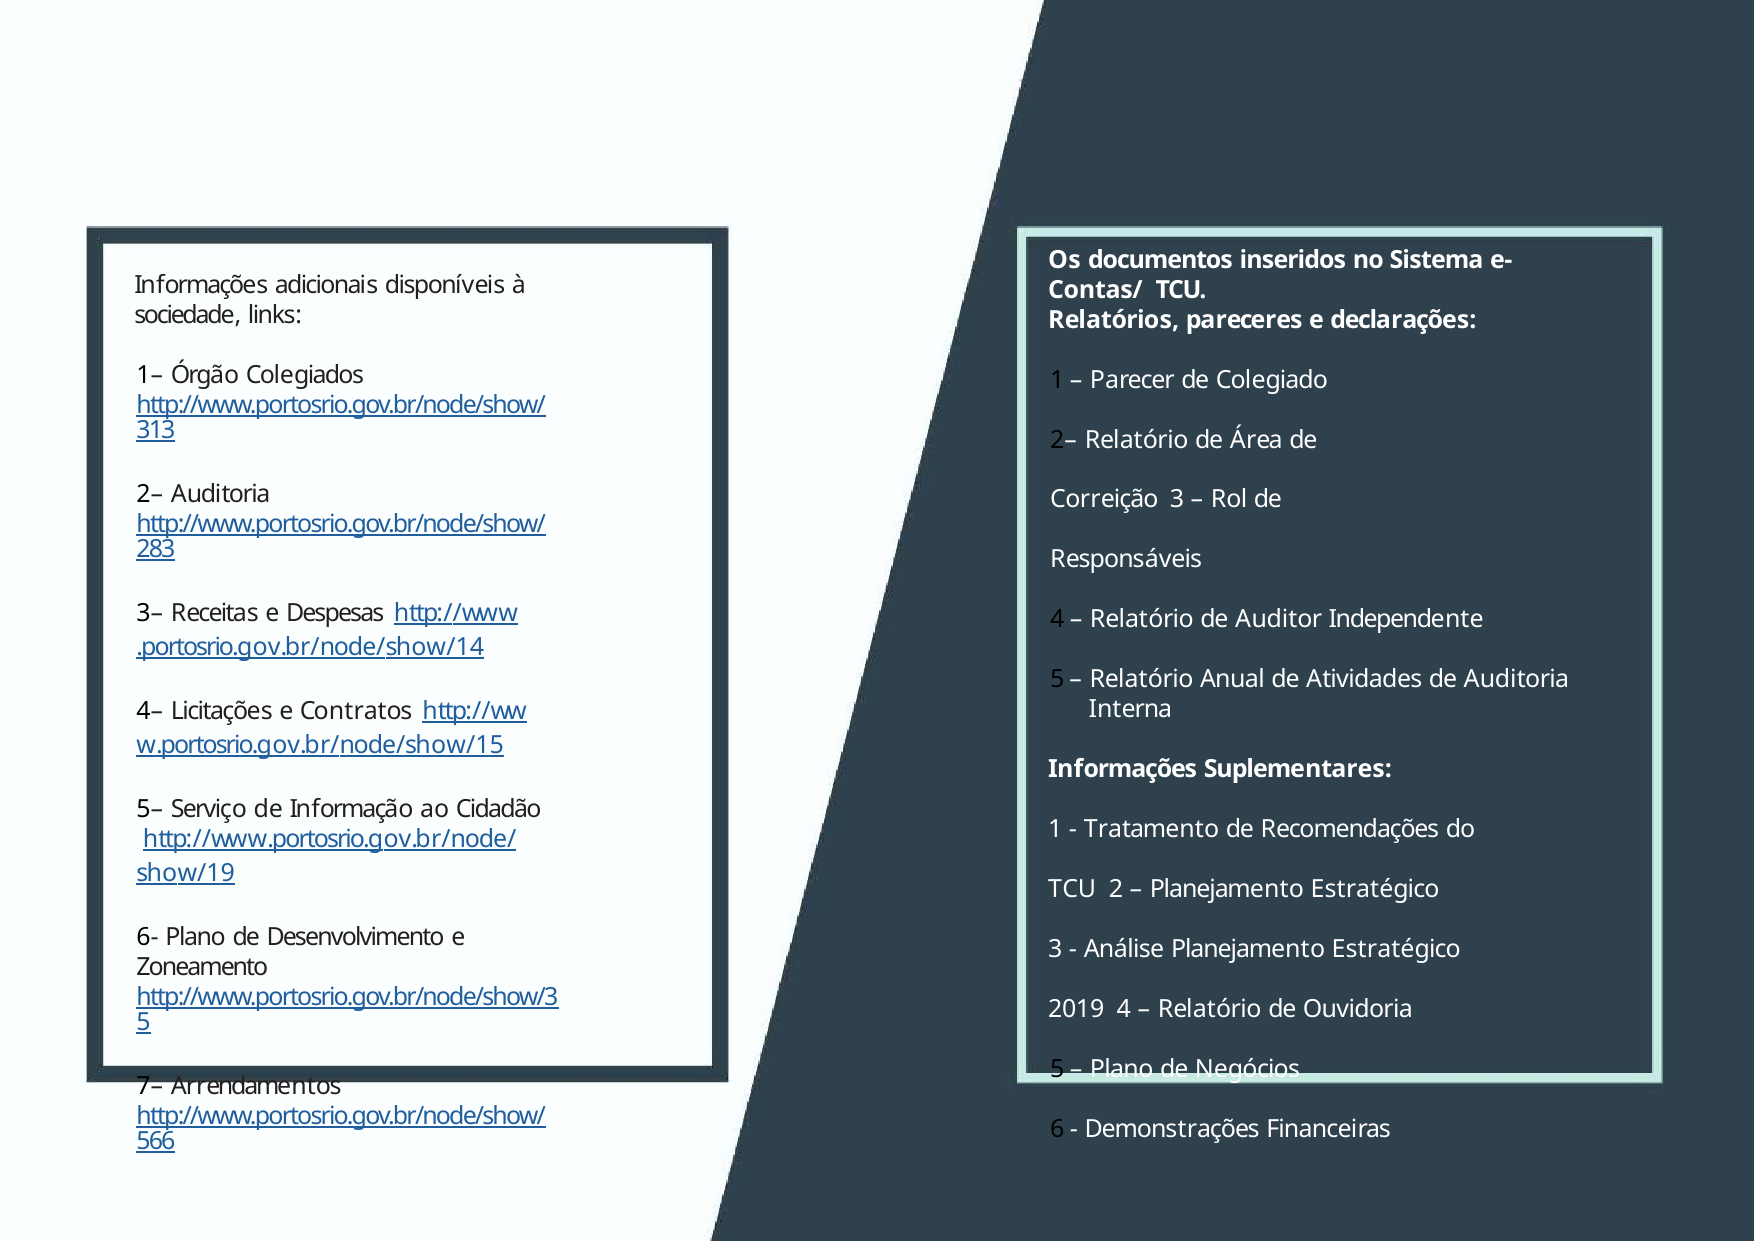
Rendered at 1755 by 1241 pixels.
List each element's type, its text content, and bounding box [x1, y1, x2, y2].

text_box Informações adicionais disponíveis à sociedade, links: – Órgão Colegiados http://www.portosrio.gov.br/node/show/313 – Auditoria http://www.portosrio.gov.br/node/show/283 – Receitas e Despesas http://www.portosrio.gov.br/node/show/14 – Licitações e Contratos http://www.portosrio.gov.br/node/show/15 – Serviço de Informação ao Cidadão http://www.portosrio.gov.br/node/show/19 - Plano de Desenvolvimento e Zoneamento http://www.portosrio.gov.br/node/show/35 – Arrendamentos http://www.portosrio.gov.br/node/show/566 [132, 266, 624, 931]
picture [0, 0, 1754, 1241]
text_box Os documentos inseridos no Sistema e-Contas/ TCU. Relatórios, pareceres e declarações: – Parecer de Colegiado – Relatório de Área de Correição 3 – Rol de Responsáveis – Relatório de Auditor Independente – Relatório Anual de Atividades de Auditoria Interna Informações Suplementares: 1 - Tratamento de Recomendações do TCU 2 – Planejamento Estratégico 3 - Análise Planejamento Estratégico 2019 4 – Relatório de Ouvidoria – Plano de Negócios - Demonstrações Financeiras [1046, 241, 1597, 1056]
